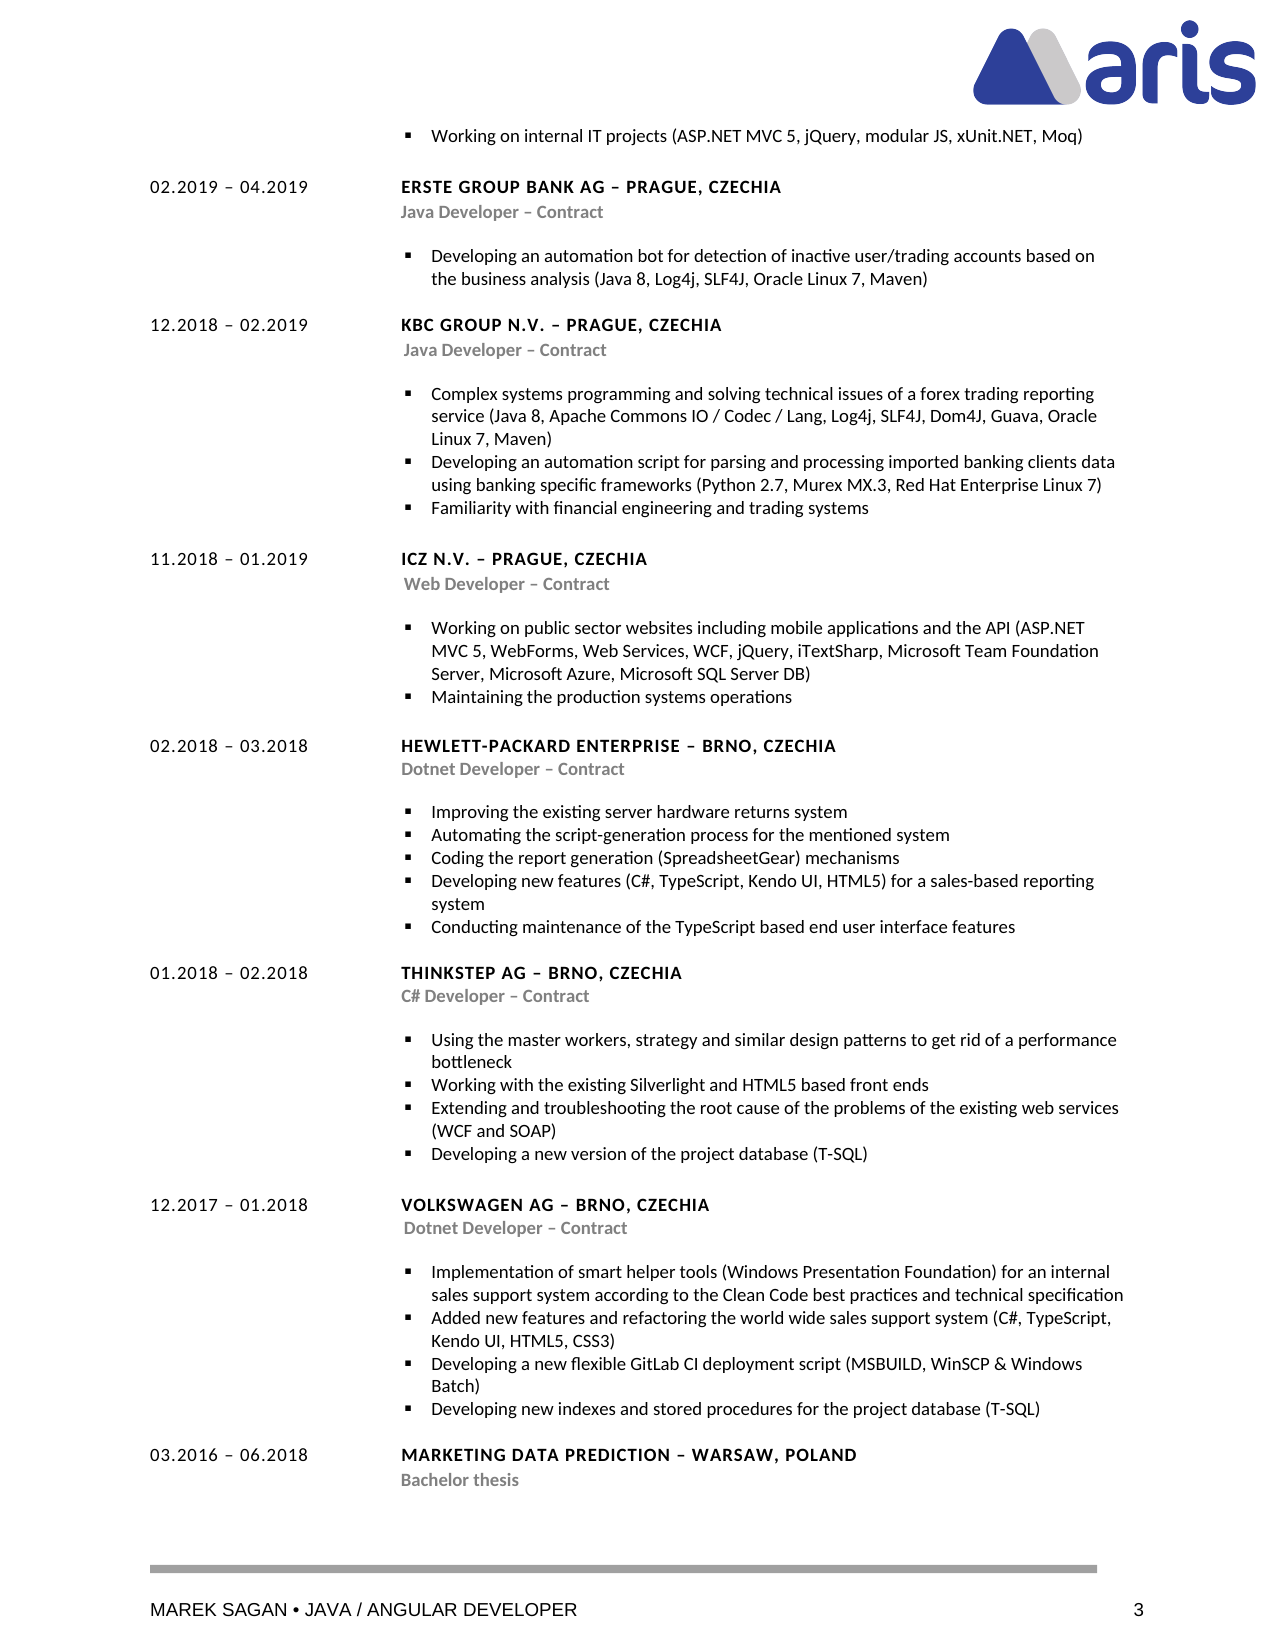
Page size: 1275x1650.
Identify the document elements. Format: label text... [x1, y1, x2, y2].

list Developing an automation bot for detection of inactive user/trading accounts based on the business analysis (Java 8, Log4j, SLF4J, Oracle Linux 7, Maven) [404, 244, 1125, 290]
list Developing a new version of the project database (T-SQL) [404, 1142, 1125, 1165]
text Bachelor thesis [150, 1466, 1125, 1491]
list Working on internal IT projects (ASP.NET MVC 5, jQuery, modular JS, xUnit.NET, Moq) [404, 124, 1125, 147]
text 12.2018 – 02.2019 KBC Group N.V. – PRAGUE, CZECHIA [150, 313, 1125, 336]
picture [973, 20, 1256, 105]
list Working with the existing Silverlight and HTML5 based front ends [404, 1074, 1125, 1097]
text 03.2016 – 06.2018 Marketing Data Prediction – Warsaw, Poland [150, 1443, 1125, 1466]
list Developing new indexes and stored procedures for the project database (T-SQL) [404, 1397, 1125, 1420]
text C# Developer – Contract [401, 984, 1125, 1007]
text 02.2018 – 03.2018 Hewlett-Packard Enterprise – Brno, CZECHIA [150, 734, 1125, 757]
text Dotnet Developer – Contract [401, 757, 1125, 780]
list Working on public sector websites including mobile applications and the API (ASP.NET MVC 5, WebForms, Web Services, WCF, jQuery, iTextSharp, Microsoft Team Foundation Server, Microsoft Azure, Microsoft SQL Server DB) [404, 616, 1125, 685]
list Improving the existing server hardware returns system [404, 801, 1125, 824]
text 11.2018 – 01.2019 ICZ N.V. – PRAGUE, CZECHIA [150, 547, 1125, 570]
list Coding the report generation (SpreadsheetGear) mechanisms [404, 847, 1125, 869]
text Web Developer – Contract [404, 570, 1125, 595]
text Java Developer – Contract [404, 336, 1125, 361]
text 01.2018 – 02.2018 Thinkstep AG – Brno, CZECHIA [150, 961, 1125, 984]
text 12.2017 – 01.2018 Volkswagen AG – Brno, CZECHIA [150, 1193, 1125, 1216]
list Complex systems programming and solving technical issues of a forex trading reporting service (Java 8, Apache Commons IO / Codec / Lang, Log4j, SLF4J, Dom4J, Guava, Oracle Linux 7, Maven) [404, 382, 1125, 451]
list Familiarity with financial engineering and trading systems [404, 496, 1125, 519]
text 02.2019 – 04.2019 Erste Group Bank AG – PRAGUE, CZECHIA [150, 176, 1125, 198]
list Added new features and refactoring the world wide sales support system (C#, TypeScript, Kendo UI, HTML5, CSS3) [404, 1306, 1125, 1352]
list Using the master workers, strategy and similar design patterns to get rid of a performance bottleneck [404, 1028, 1125, 1074]
list Extending and troubleshooting the root cause of the problems of the existing web services (WCF and SOAP) [404, 1097, 1125, 1142]
list Developing a new flexible GitLab CI deployment script (MSBUILD, WinSCP & Windows Batch) [404, 1352, 1125, 1397]
list Developing new features (C#, TypeScript, Kendo UI, HTML5) for a sales-based reporting system [404, 869, 1125, 915]
text Dotnet Developer – Contract [404, 1216, 1125, 1239]
list Conducting maintenance of the TypeScript based end user interface features [404, 915, 1125, 938]
list Developing an automation script for parsing and processing imported banking clients data using banking specific frameworks (Python 2.7, Murex MX.3, Red Hat Enterprise Linux 7) [404, 451, 1125, 496]
text Java Developer – Contract [150, 198, 1125, 223]
list Automating the script-generation process for the mentioned system [404, 824, 1125, 847]
list Implementation of smart helper tools (Windows Presentation Foundation) for an internal sales support system according to the Clean Code best practices and technical specification [404, 1260, 1125, 1306]
list Maintaining the production systems operations [404, 685, 1125, 708]
